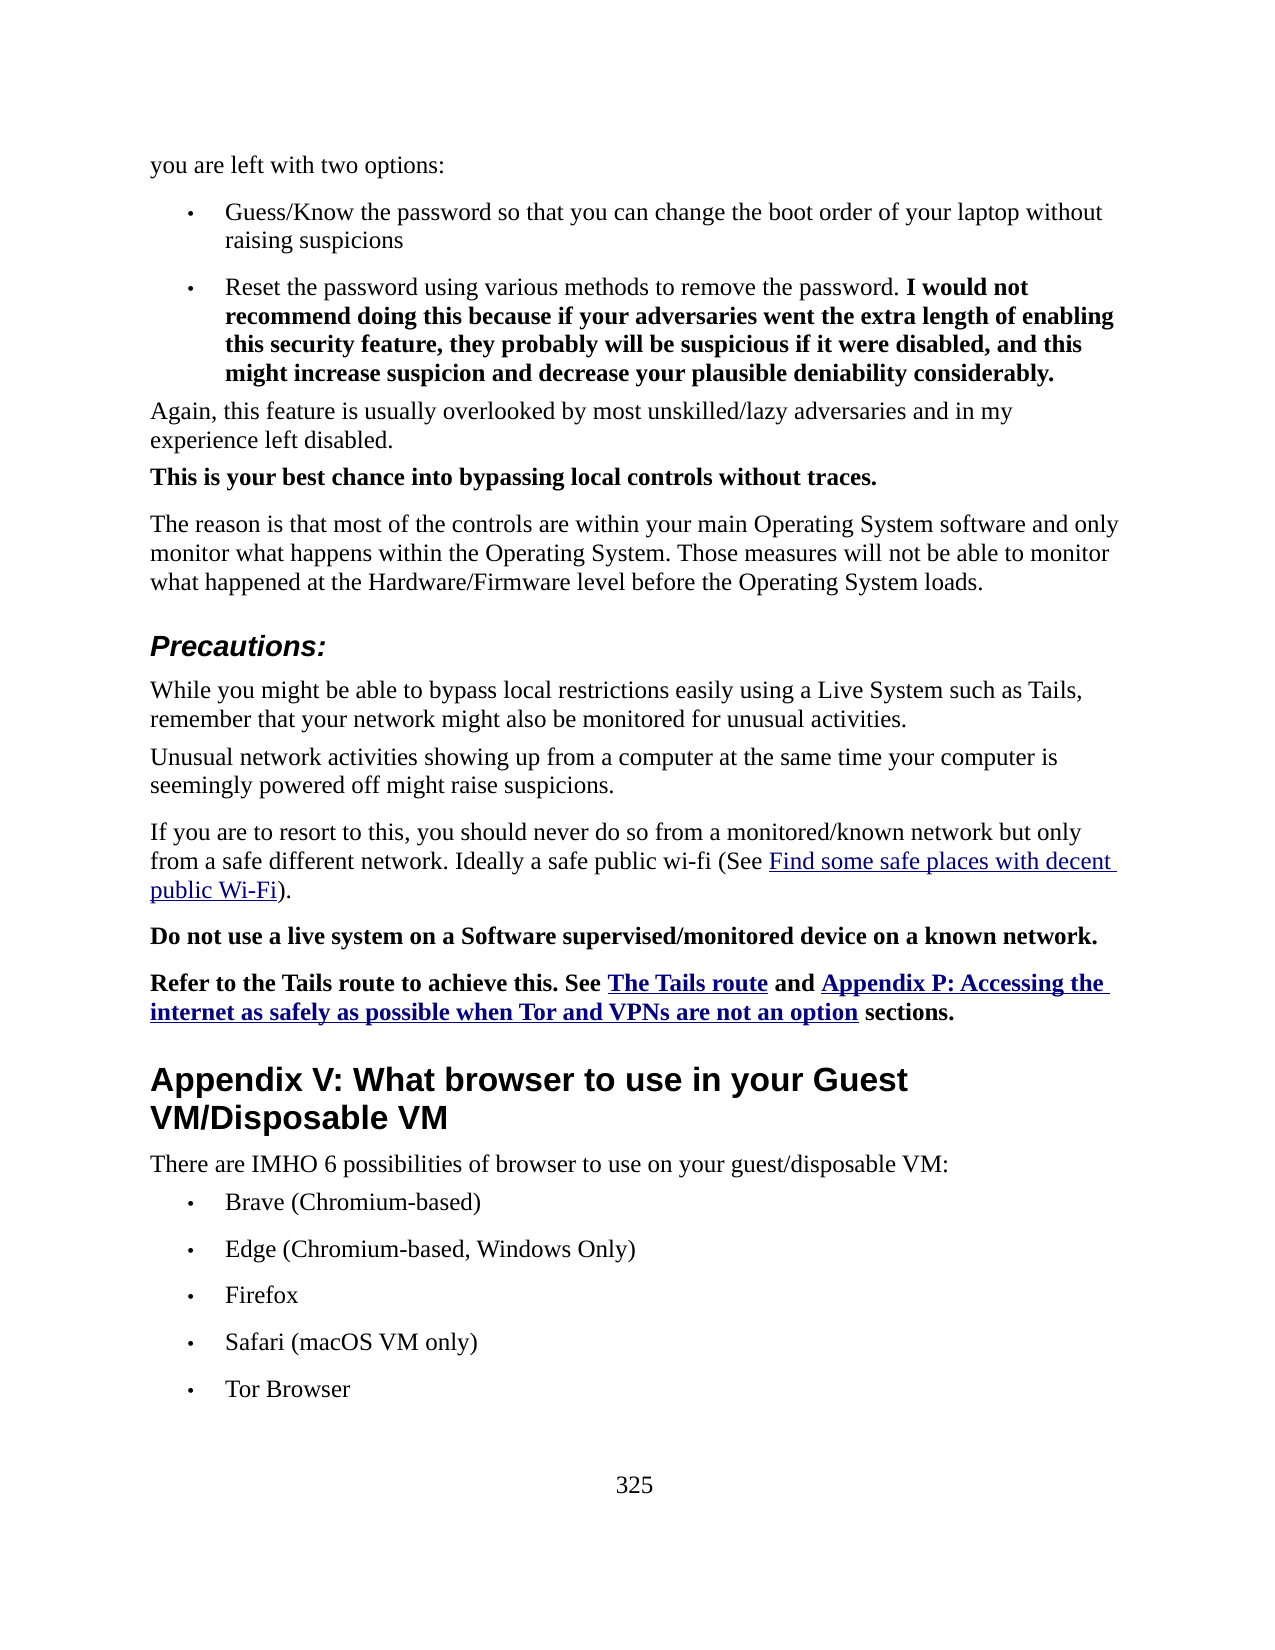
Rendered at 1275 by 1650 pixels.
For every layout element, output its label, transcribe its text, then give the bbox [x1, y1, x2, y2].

list Tor Browser [187, 1374, 1125, 1402]
text There are IMHO 6 possibilities of browser to use on your guest/disposable VM: [150, 1149, 1125, 1178]
list Brave (Chromium-based) [187, 1187, 1125, 1216]
text Do not use a live system on a Software supervised/monitored device on a known network. [150, 921, 1125, 950]
text Again, this feature is usually overlooked by most unskilled/lazy adversaries and in my experience left disabled. [150, 396, 1125, 453]
text The reason is that most of the controls are within your main Operating System software and only monitor what happens within the Operating System. Those measures will not be able to monitor what happened at the Hardware/Firmware level before the Operating System loads. [150, 509, 1125, 595]
text This is your best chance into bypassing local controls without traces. [150, 462, 1125, 491]
list Firefox [187, 1280, 1125, 1309]
subtitle Appendix V: What browser to use in your Guest VM/Disposable VM [150, 1059, 1125, 1137]
text Unusual network activities showing up from a computer at the same time your computer is seemingly powered off might raise suspicions. [150, 742, 1125, 799]
list Edge (Chromium-based, Windows Only) [187, 1234, 1125, 1262]
list Guess/Know the password so that you can change the boot order of your laptop without raising suspicions [187, 197, 1125, 254]
text Refer to the Tails route to achieve this. See The Tails route and Appendix P: Accessing the internet as safely as possible when Tor and VPNs are not an option sections. [150, 968, 1125, 1026]
text you are left with two options: [150, 150, 1125, 179]
text If you are to resort to this, you should never do so from a monitored/known network but only from a safe different network. Ideally a safe public wi-fi (See Find some safe places with decent public Wi-Fi). [150, 817, 1125, 903]
list Reset the password using various methods to remove the password. I would not recommend doing this because if your adversaries went the extra length of enabling this security feature, they probably will be suspicious if it were disabled, and this might increase suspicion and decrease your plausible deniability considerably. [187, 272, 1125, 387]
subtitle Precautions: [150, 629, 1125, 663]
text While you might be able to bypass local restrictions easily using a Live System such as Tails, remember that your network might also be monitored for unusual activities. [150, 675, 1125, 733]
list Safari (macOS VM only) [187, 1327, 1125, 1356]
